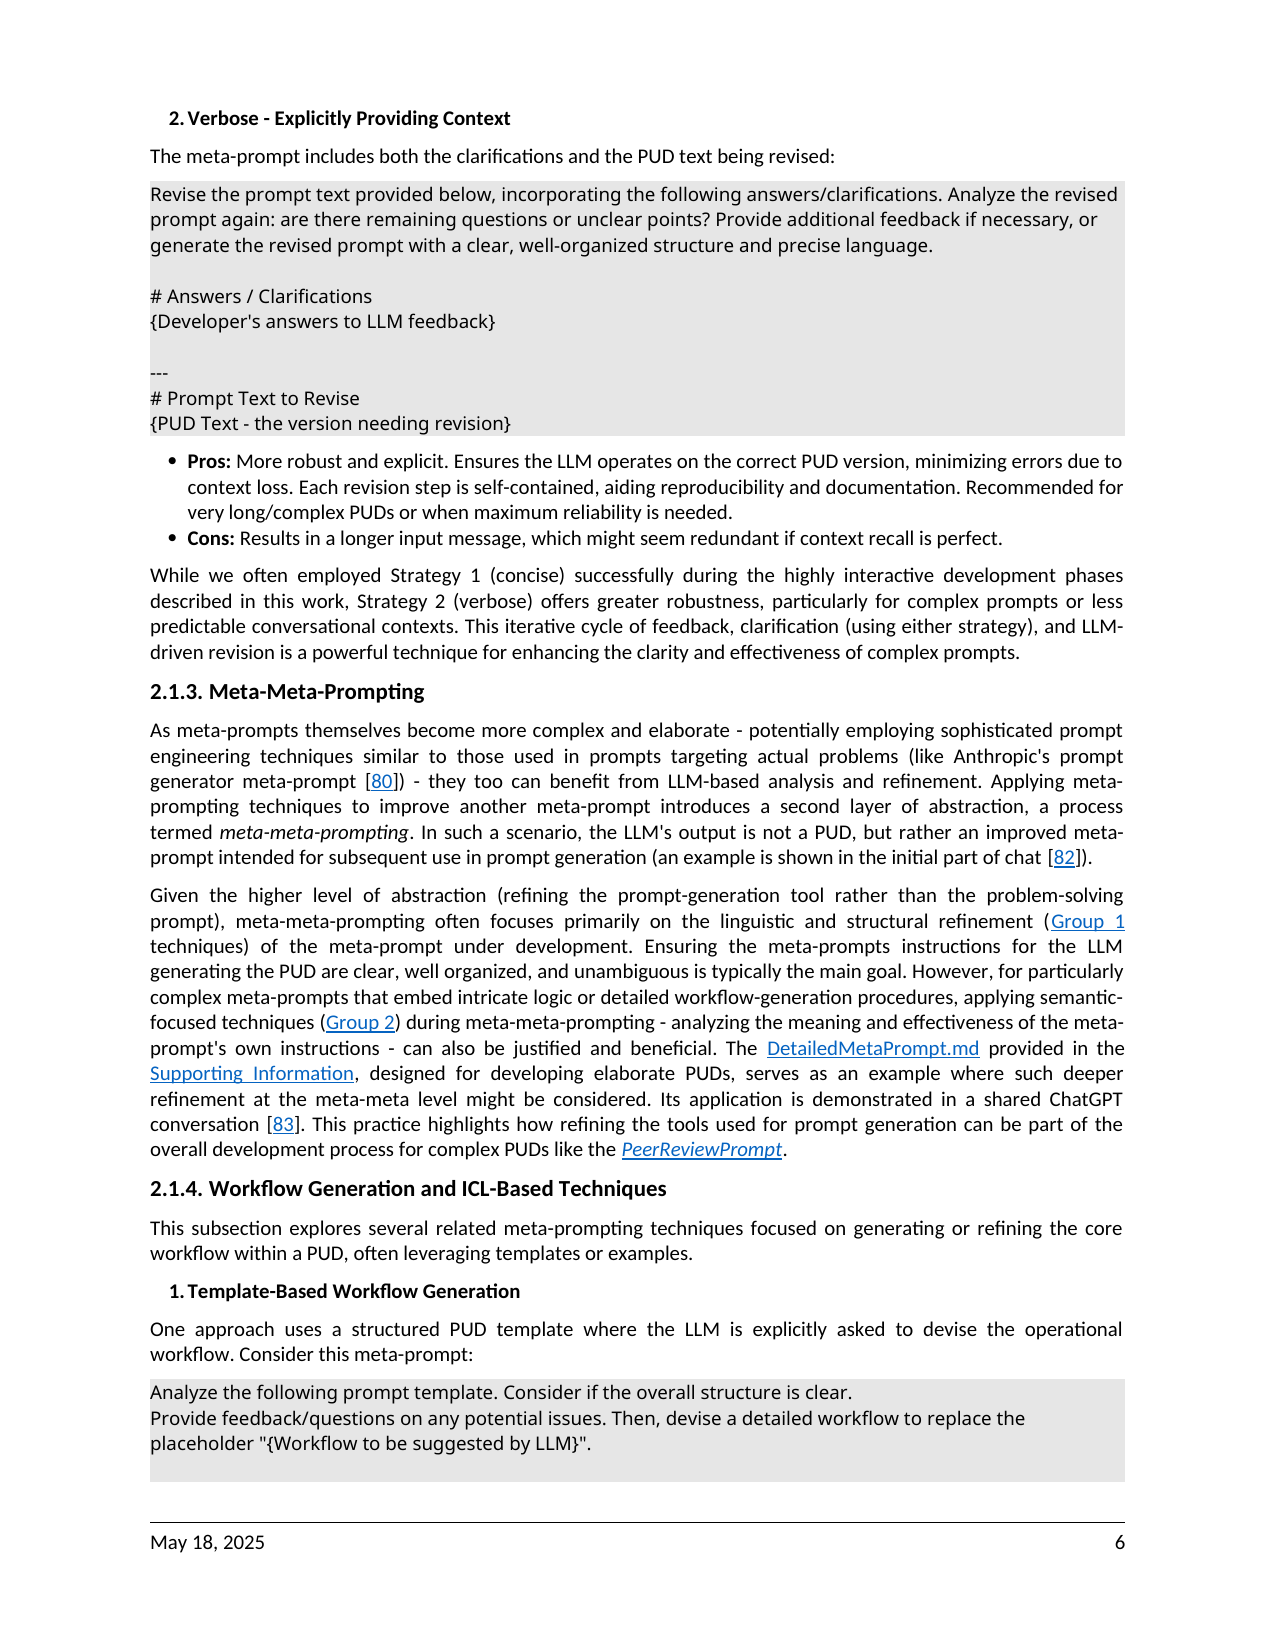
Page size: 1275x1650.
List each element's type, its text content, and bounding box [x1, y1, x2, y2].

text As meta-prompts themselves become more complex and elaborate - potentially employing sophisticated prompt engineering techniques similar to those used in prompts targeting actual problems (like Anthropic's prompt generator meta-prompt [80]) - they too can benefit from LLM-based analysis and refinement. Applying meta-prompting techniques to improve another meta-prompt introduces a second layer of abstraction, a process termed meta-meta-prompting. In such a scenario, the LLM's output is not a PUD, but rather an improved meta-prompt intended for subsequent use in prompt generation (an example is shown in the initial part of chat [82]). [150, 717, 1125, 870]
text The meta-prompt includes both the clarifications and the PUD text being revised: [150, 143, 1125, 168]
text While we often employed Strategy 1 (concise) successfully during the highly interactive development phases described in this work, Strategy 2 (verbose) offers greater robustness, particularly for complex prompts or less predictable conversational contexts. This iterative cycle of feedback, clarification (using either strategy), and LLM-driven revision is a powerful technique for enhancing the clarity and effectiveness of complex prompts. [150, 563, 1125, 664]
subtitle Workflow Generation and ICL-Based Techniques [150, 1174, 1125, 1202]
text # Prompt Text to Revise [150, 385, 1125, 411]
list Cons: Results in a longer input message, which might seem redundant if context recall is perfect. [169, 525, 1125, 550]
text Analyze the following prompt template. Consider if the overall structure is clear. [150, 1379, 1125, 1405]
text # Answers / Clarifications [150, 283, 1125, 308]
text --- [150, 359, 1125, 385]
list Pros: More robust and explicit. Ensures the LLM operates on the correct PUD version, minimizing errors due to context loss. Each revision step is self-contained, aiding reproducibility and documentation. Recommended for very long/complex PUDs or when maximum reliability is needed. [169, 448, 1125, 525]
text This subsection explores several related meta-prompting techniques focused on generating or refining the core workflow within a PUD, often leveraging templates or examples. [150, 1215, 1125, 1266]
list Template-Based Workflow Generation [169, 1278, 1125, 1304]
text {Developer's answers to LLM feedback} [150, 308, 1125, 334]
subtitle Meta-Meta-Prompting [150, 677, 1125, 705]
text One approach uses a structured PUD template where the LLM is explicitly asked to devise the operational workflow. Consider this meta-prompt: [150, 1316, 1125, 1367]
text Provide feedback/questions on any potential issues. Then, devise a detailed workflow to replace the placeholder "{Workflow to be suggested by LLM}". [150, 1405, 1125, 1456]
text Given the higher level of abstraction (refining the prompt-generation tool rather than the problem-solving prompt), meta-meta-prompting often focuses primarily on the linguistic and structural refinement (Group 1 techniques) of the meta-prompt under development. Ensuring the meta-prompts instructions for the LLM generating the PUD are clear, well organized, and unambiguous is typically the main goal. However, for particularly complex meta-prompts that embed intricate logic or detailed workflow-generation procedures, applying semantic-focused techniques (Group 2) during meta-meta-prompting - analyzing the meaning and effectiveness of the meta-prompt's own instructions - can also be justified and beneficial. The DetailedMetaPrompt.md provided in the Supporting Information, designed for developing elaborate PUDs, serves as an example where such deeper refinement at the meta-meta level might be considered. Its application is demonstrated in a shared ChatGPT conversation [83]. This practice highlights how refining the tools used for prompt generation can be part of the overall development process for complex PUDs like the PeerReviewPrompt. [150, 882, 1125, 1162]
text Revise the prompt text provided below, incorporating the following answers/clarifications. Analyze the revised prompt again: are there remaining questions or unclear points? Provide additional feedback if necessary, or generate the revised prompt with a clear, well-organized structure and precise language. [150, 181, 1125, 257]
list Verbose - Explicitly Providing Context [169, 105, 1125, 130]
text {PUD Text - the version needing revision} [150, 411, 1125, 436]
